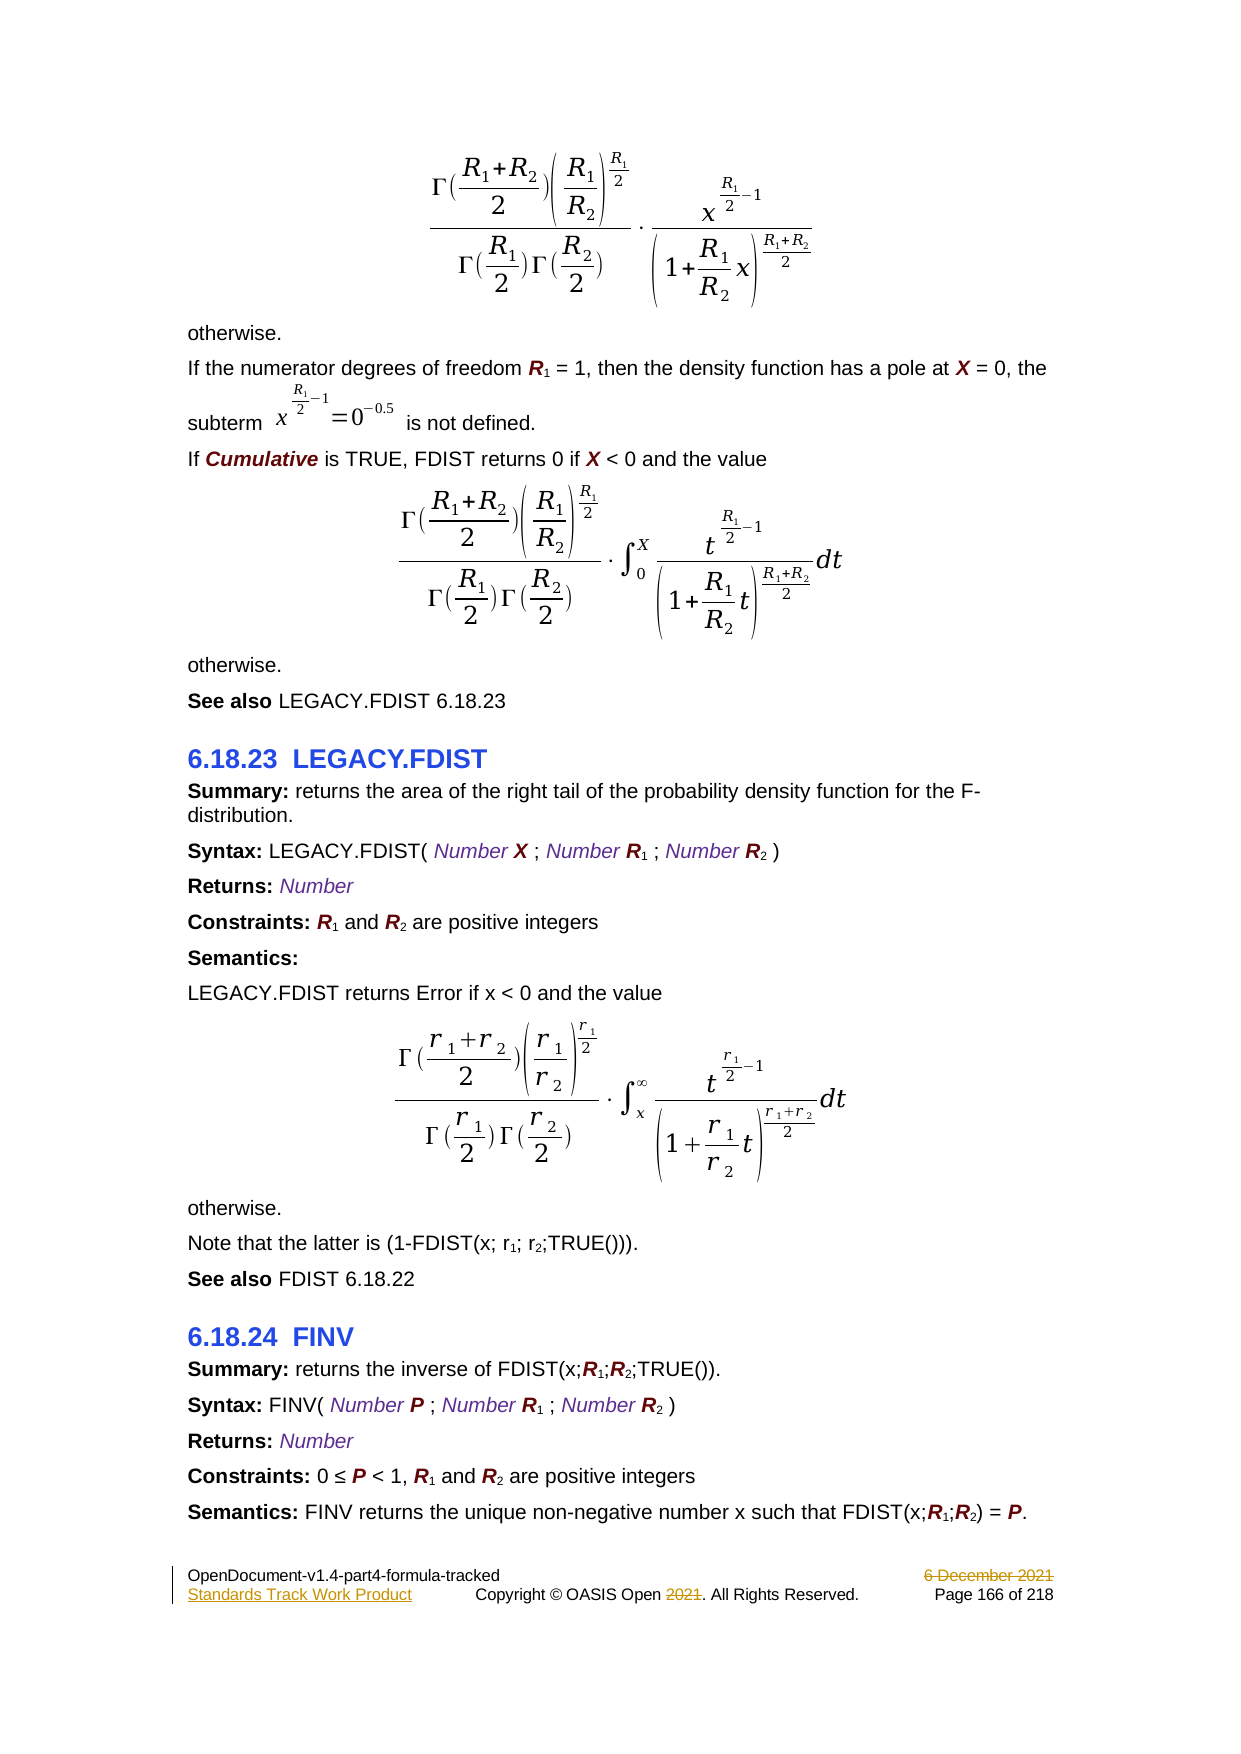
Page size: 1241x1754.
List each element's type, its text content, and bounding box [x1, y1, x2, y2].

text Note that the latter is (1-FDIST(x; r1; r2;TRUE())). [187, 1232, 1053, 1255]
text Constraints: 0 ≤ P < 1, R1 and R2 are positive integers [187, 1465, 1053, 1488]
text Summary: returns the inverse of FDIST(x;R1;R2;TRUE()). [187, 1358, 1053, 1381]
text otherwise. [187, 654, 1053, 677]
text Syntax: LEGACY.FDIST( Number X ; Number R1 ; Number R2 ) [187, 839, 1053, 863]
text Returns: Number [187, 875, 1053, 898]
text Syntax: FINV( Number P ; Number R1 ; Number R2 ) [187, 1393, 1053, 1417]
text LEGACY.FDIST returns Error if x < 0 and the value [187, 982, 1053, 1005]
text Constraints: R1 and R2 are positive integers [187, 910, 1053, 934]
text See also FDIST 6.18.22 [187, 1267, 1053, 1291]
subtitle FINV [187, 1322, 1053, 1352]
text otherwise. [187, 321, 1053, 344]
text Returns: Number [187, 1429, 1053, 1453]
text See also LEGACY.FDIST 6.18.23 [187, 689, 1053, 713]
text otherwise. [187, 1196, 1053, 1219]
text If the numerator degrees of freedom R1 = 1, then the density function has a pole at X = 0, the subterm is not defined. [187, 357, 1053, 435]
text If Cumulative is TRUE, FDIST returns 0 if X < 0 and the value [187, 447, 1053, 471]
text Summary: returns the area of the right tail of the probability density function for the F-distribution. [187, 780, 1053, 827]
subtitle LEGACY.FDIST [187, 744, 1053, 774]
text Semantics: FINV returns the unique non-negative number x such that FDIST(x;R1;R2) = P. [187, 1500, 1053, 1524]
text Semantics: [187, 946, 1053, 969]
